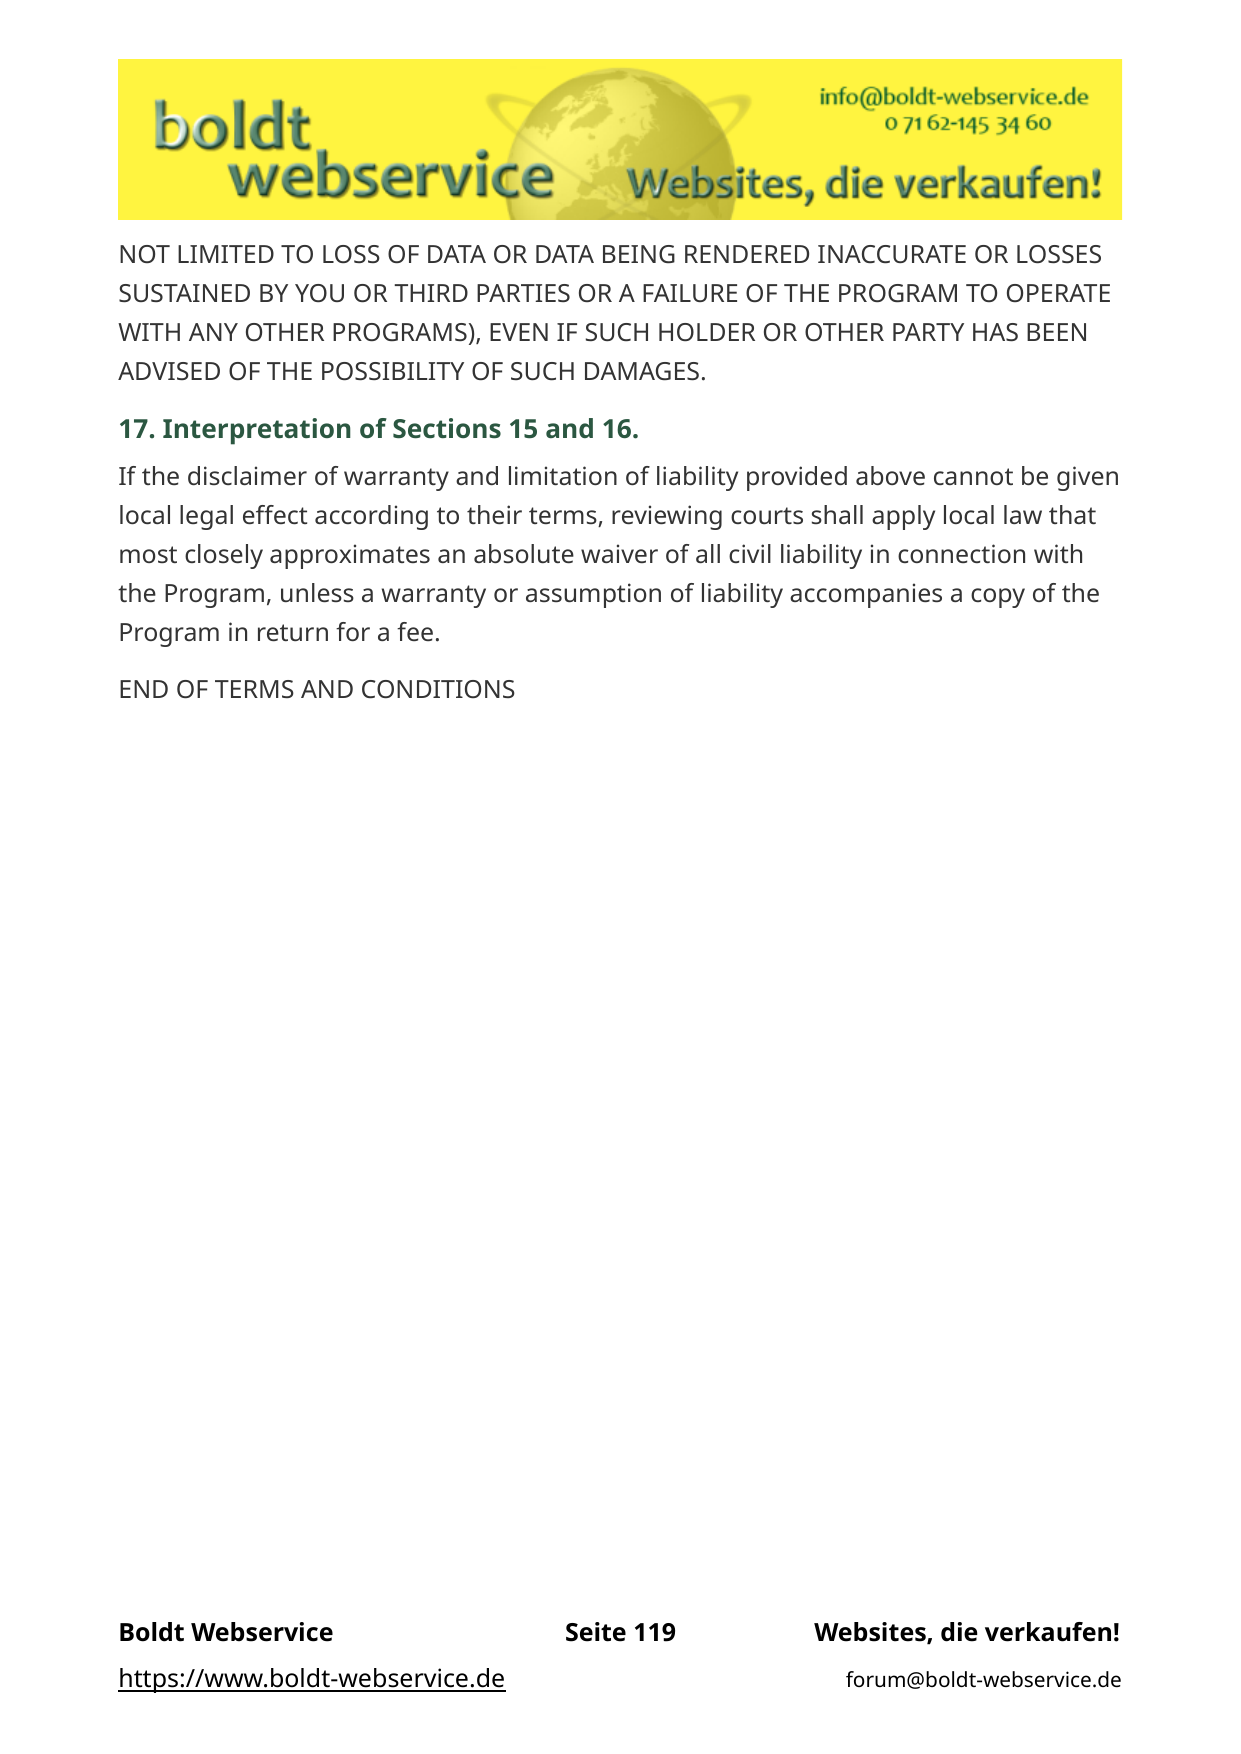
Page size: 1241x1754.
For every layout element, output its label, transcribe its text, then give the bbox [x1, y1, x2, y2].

text END OF TERMS AND CONDITIONS [118, 672, 1122, 706]
picture [118, 59, 1123, 220]
text If the disclaimer of warranty and limitation of liability provided above cannot be given local legal effect according to their terms, reviewing courts shall apply local law that most closely approximates an absolute waiver of all civil liability in connection with the Program, unless a warranty or assumption of liability accompanies a copy of the Program in return for a fee. [118, 458, 1122, 649]
subtitle 17. Interpretation of Sections 15 and 16. [118, 411, 1122, 446]
text NOT LIMITED TO LOSS OF DATA OR DATA BEING RENDERED INACCURATE OR LOSSES SUSTAINED BY YOU OR THIRD PARTIES OR A FAILURE OF THE PROGRAM TO OPERATE WITH ANY OTHER PROGRAMS), EVEN IF SUCH HOLDER OR OTHER PARTY HAS BEEN ADVISED OF THE POSSIBILITY OF SUCH DAMAGES. [118, 236, 1122, 388]
